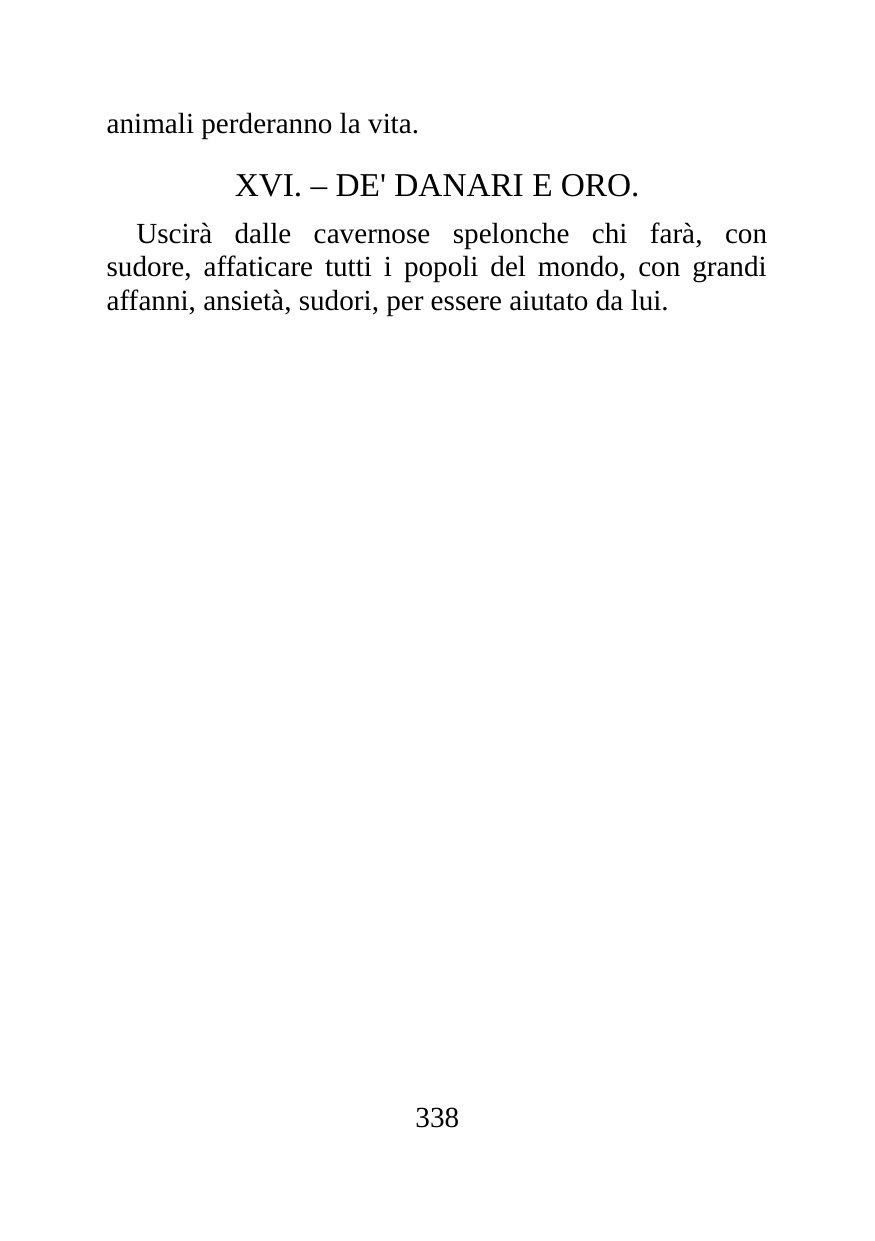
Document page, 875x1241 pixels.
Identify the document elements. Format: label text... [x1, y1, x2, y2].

text Uscirà dalle cavernose spelonche chi farà, con sudore, affaticare tutti i popoli del mondo, con grandi affanni, ansietà, sudori, per essere aiutato da lui. [106, 216, 768, 316]
subtitle XVI. ‒ DE' DANARI E ORO. [106, 165, 768, 203]
text animali perderanno la vita. [106, 106, 768, 140]
